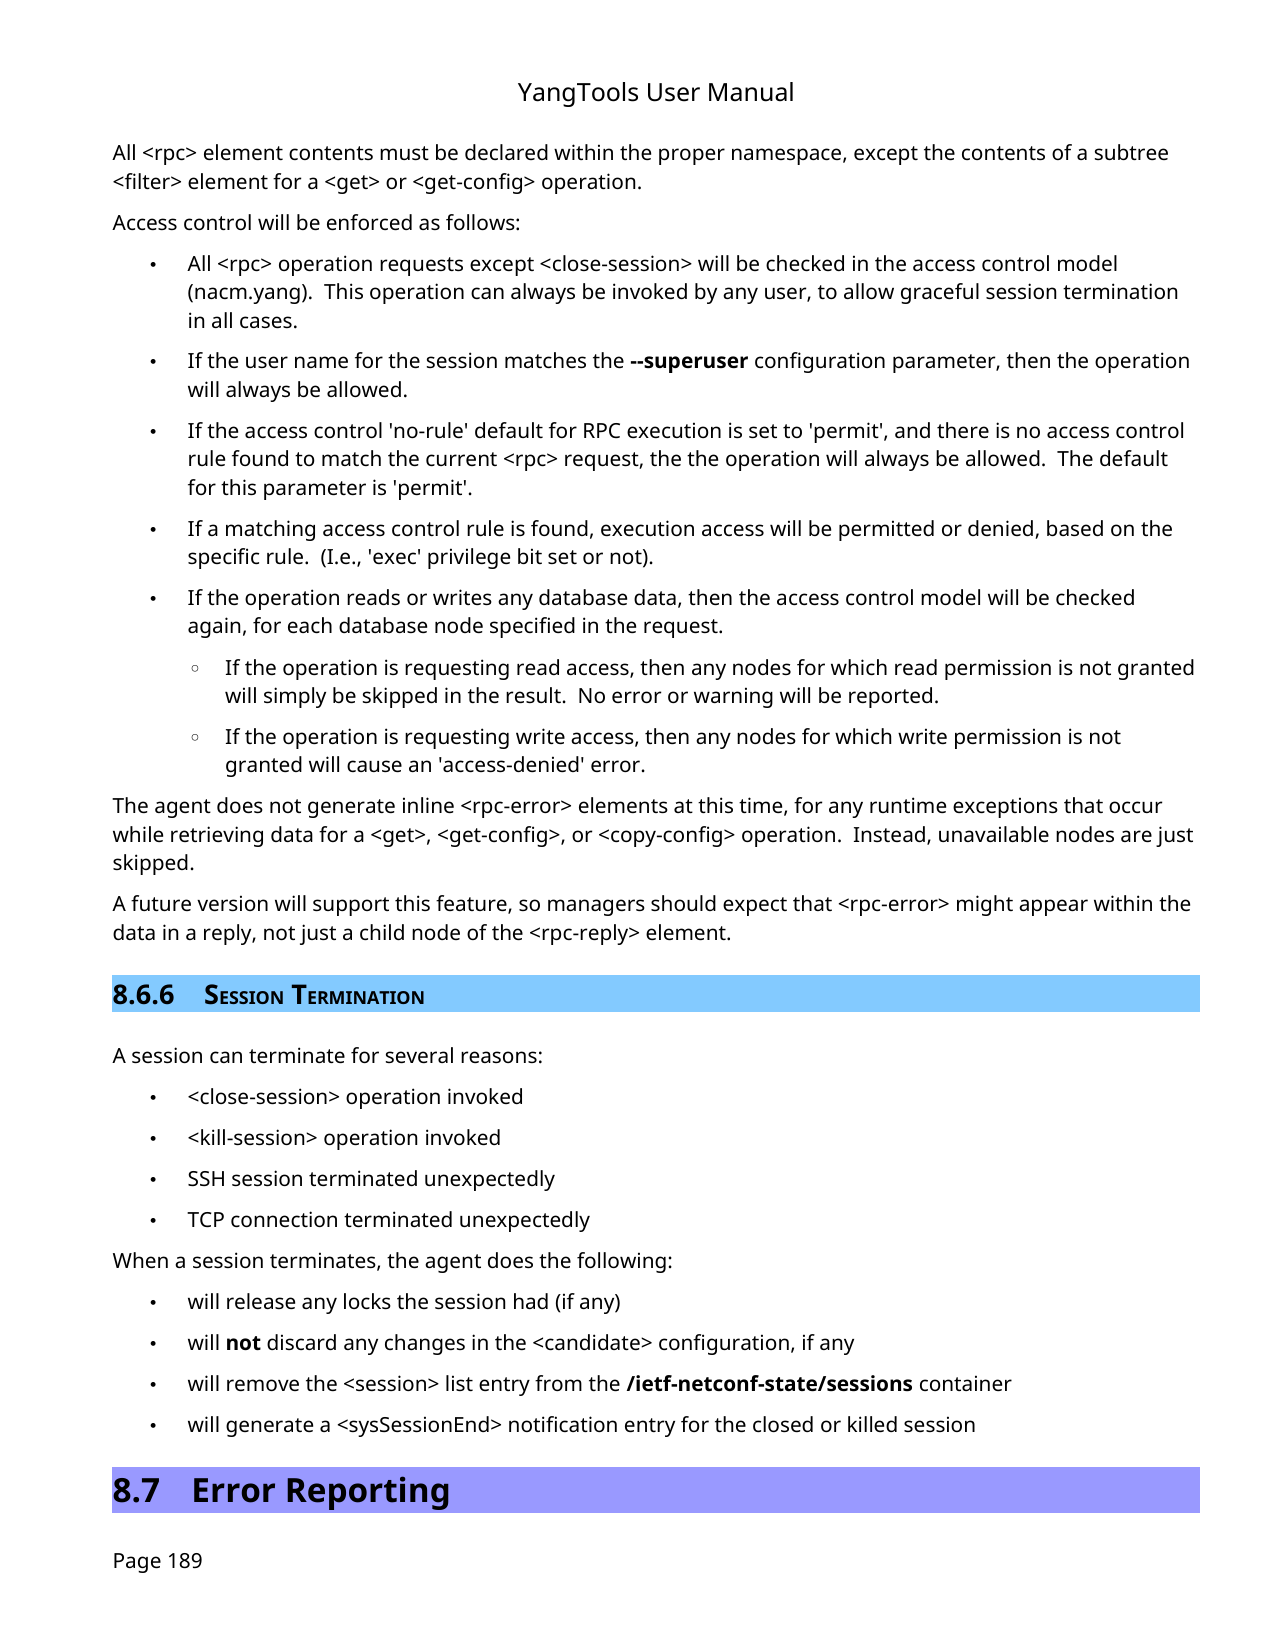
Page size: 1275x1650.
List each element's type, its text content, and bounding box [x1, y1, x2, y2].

list <close-session> operation invoked [150, 1082, 1200, 1111]
list If a matching access control rule is found, execution access will be permitted or denied, based on the specific rule. (I.e., 'exec' privilege bit set or not). [150, 514, 1200, 571]
subtitle Error Reporting [112, 1467, 1200, 1513]
text A future version will support this feature, so managers should expect that <rpc-error> might appear within the data in a reply, not just a child node of the <rpc-reply> element. [112, 889, 1200, 946]
list will generate a <sysSessionEnd> notification entry for the closed or killed session [150, 1410, 1200, 1438]
list will remove the <session> list entry from the /ietf-netconf-state/sessions container [150, 1369, 1200, 1397]
list TCP connection terminated unexpectedly [150, 1205, 1200, 1233]
list <kill-session> operation invoked [150, 1123, 1200, 1152]
text The agent does not generate inline <rpc-error> elements at this time, for any runtime exceptions that occur while retrieving data for a <get>, <get-config>, or <copy-config> operation. Instead, unavailable nodes are just skipped. [112, 791, 1200, 877]
list will not discard any changes in the <candidate> configuration, if any [150, 1328, 1200, 1356]
text When a session terminates, the agent does the following: [112, 1246, 1200, 1274]
text A session can terminate for several reasons: [112, 1041, 1200, 1070]
list All <rpc> operation requests except <close-session> will be checked in the access control model (nacm.yang). This operation can always be invoked by any user, to allow graceful session termination in all cases. [150, 249, 1200, 334]
text All <rpc> element contents must be declared within the proper namespace, except the contents of a subtree <filter> element for a <get> or <get-config> operation. [112, 138, 1200, 195]
text Access control will be enforced as follows: [112, 208, 1200, 236]
subtitle Session Termination [112, 975, 1200, 1012]
list SSH session terminated unexpectedly [150, 1164, 1200, 1192]
list If the operation is requesting write access, then any nodes for which write permission is not granted will cause an 'access-denied' error. [187, 722, 1200, 779]
list If the operation reads or writes any database data, then the access control model will be checked again, for each database node specified in the request. [150, 583, 1200, 640]
list If the user name for the session matches the --superuser configuration parameter, then the operation will always be allowed. [150, 347, 1200, 403]
list will release any locks the session had (if any) [150, 1287, 1200, 1315]
list If the access control 'no-rule' default for RPC execution is set to 'permit', and there is no access control rule found to match the current <rpc> request, the the operation will always be allowed. The default for this parameter is 'permit'. [150, 416, 1200, 501]
list If the operation is requesting read access, then any nodes for which read permission is not granted will simply be skipped in the result. No error or warning will be reported. [187, 653, 1200, 709]
